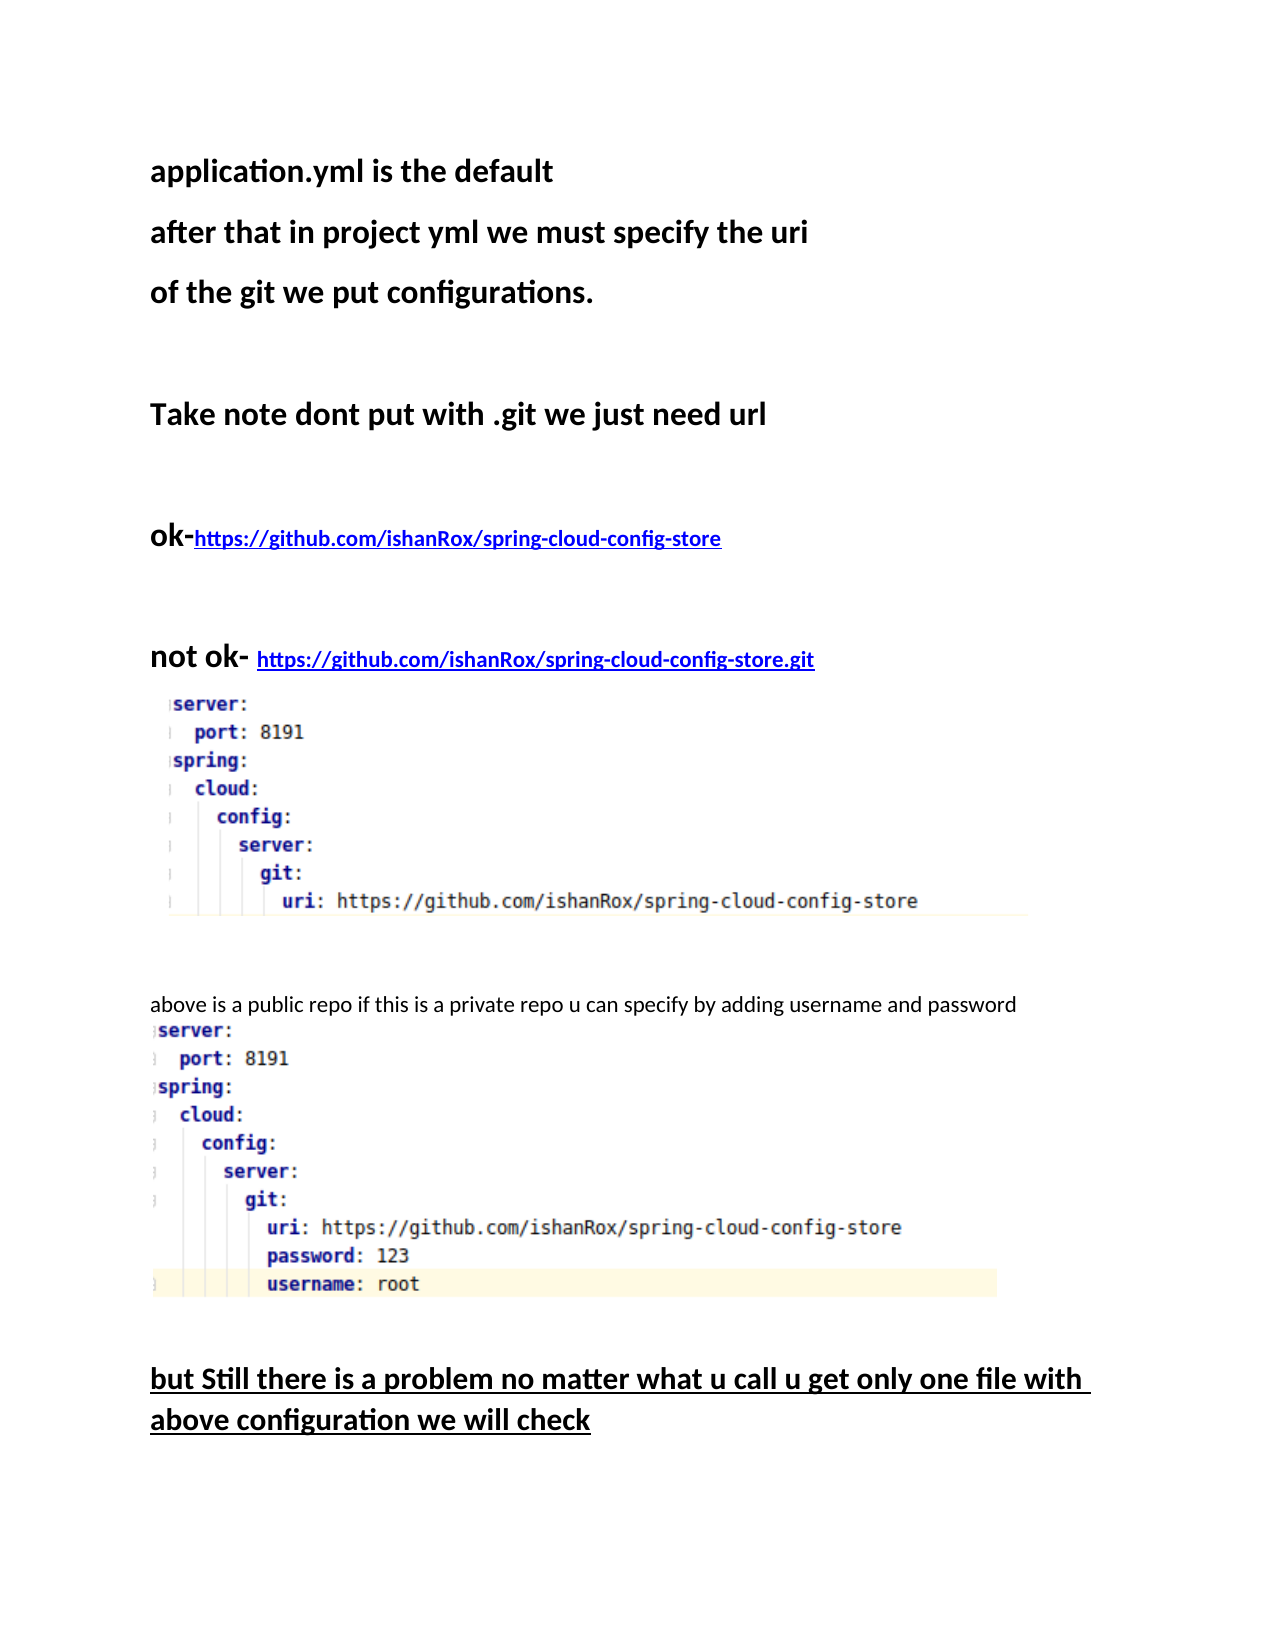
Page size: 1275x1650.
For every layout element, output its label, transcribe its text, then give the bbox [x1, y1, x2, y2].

text after that in project yml we must specify the uri [150, 211, 1125, 251]
text application.yml is the default [150, 150, 1125, 191]
picture [168, 689, 1029, 916]
text above is a public repo if this is a private repo u can specify by adding username and password [150, 991, 1125, 1019]
text Take note dont put with .git we just need url [150, 392, 1125, 433]
text of the git we put configurations. [150, 271, 1125, 312]
text ok-https://github.com/ishanRox/spring-cloud-config-store [150, 514, 1125, 554]
text not ok- https://github.com/ishanRox/spring-cloud-config-store.git [150, 635, 1125, 676]
picture [153, 1020, 997, 1316]
text but Still there is a problem no matter what u call u get only one file with above configuration we will check [150, 1359, 1125, 1438]
